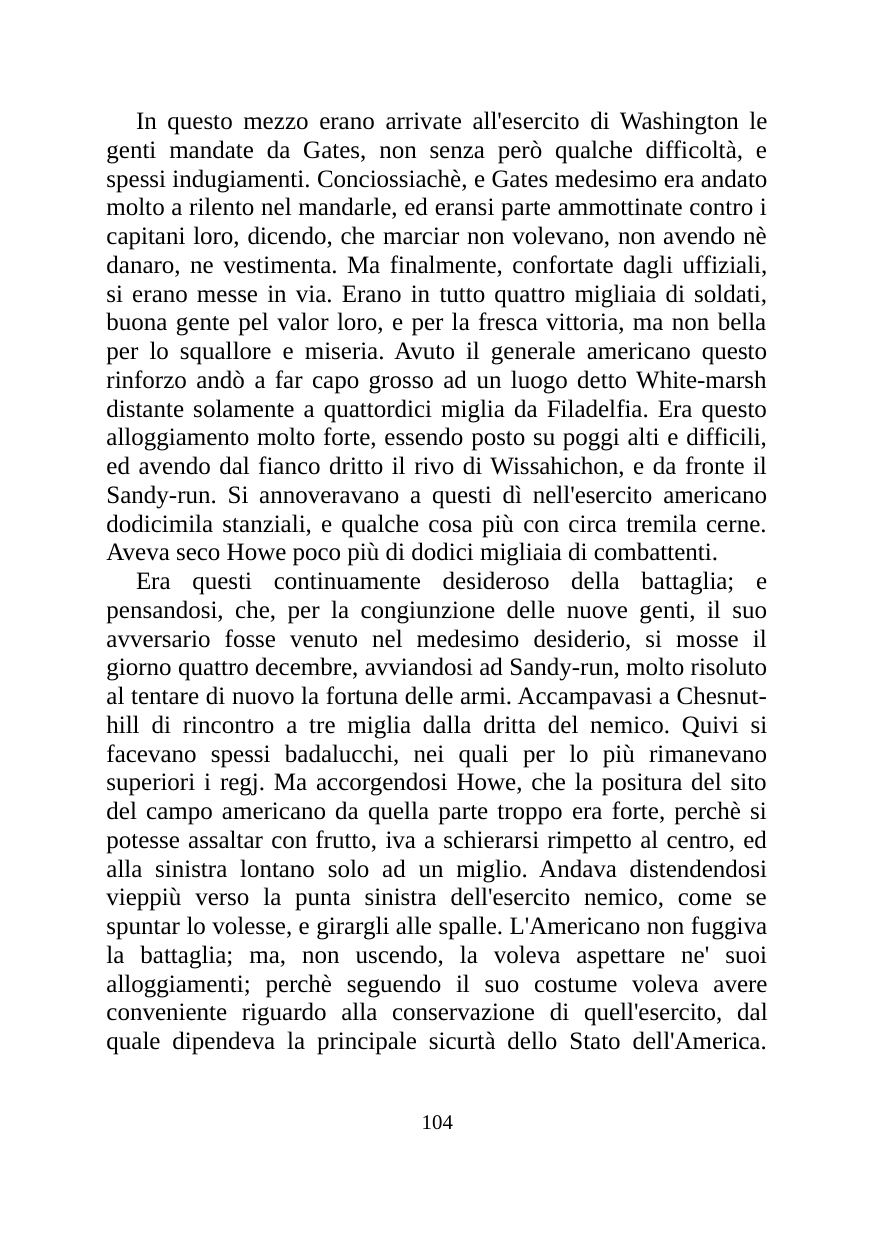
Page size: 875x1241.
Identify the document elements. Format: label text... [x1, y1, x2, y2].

text In questo mezzo erano arrivate all'esercito di Washington le genti mandate da Gates, non senza però qualche difficoltà, e spessi indugiamenti. Conciossiachè, e Gates medesimo era andato molto a rilento nel mandarle, ed eransi parte ammottinate contro i capitani loro, dicendo, che marciar non volevano, non avendo nè danaro, ne vestimenta. Ma finalmente, confortate dagli uffiziali, si erano messe in via. Erano in tutto quattro migliaia di soldati, buona gente pel valor loro, e per la fresca vittoria, ma non bella per lo squallore e miseria. Avuto il generale americano questo rinforzo andò a far capo grosso ad un luogo detto White-marsh distante solamente a quattordici miglia da Filadelfia. Era questo alloggiamento molto forte, essendo posto su poggi alti e difficili, ed avendo dal fianco dritto il rivo di Wissahichon, e da fronte il Sandy-run. Si annoveravano a questi dì nell'esercito americano dodicimila stanziali, e qualche cosa più con circa tremila cerne. Aveva seco Howe poco più di dodici migliaia di combattenti. [106, 106, 768, 566]
text Era questi continuamente desideroso della battaglia; e pensandosi, che, per la congiunzione delle nuove genti, il suo avversario fosse venuto nel medesimo desiderio, si mosse il giorno quattro decembre, avviandosi ad Sandy-run, molto risoluto al tentare di nuovo la fortuna delle armi. Accampavasi a Chesnut-hill di rincontro a tre miglia dalla dritta del nemico. Quivi si facevano spessi badalucchi, nei quali per lo più rimanevano superiori i regj. Ma accorgendosi Howe, che la positura del sito del campo americano da quella parte troppo era forte, perchè si potesse assaltar con frutto, iva a schierarsi rimpetto al centro, ed alla sinistra lontano solo ad un miglio. Andava distendendosi vieppiù verso la punta sinistra dell'esercito nemico, come se spuntar lo volesse, e girargli alle spalle. L'Americano non fuggiva la battaglia; ma, non uscendo, la voleva aspettare ne' suoi alloggiamenti; perchè seguendo il suo costume voleva avere conveniente riguardo alla conservazione di quell'esercito, dal quale dipendeva la principale sicurtà dello Stato dell'America. [106, 566, 768, 1055]
